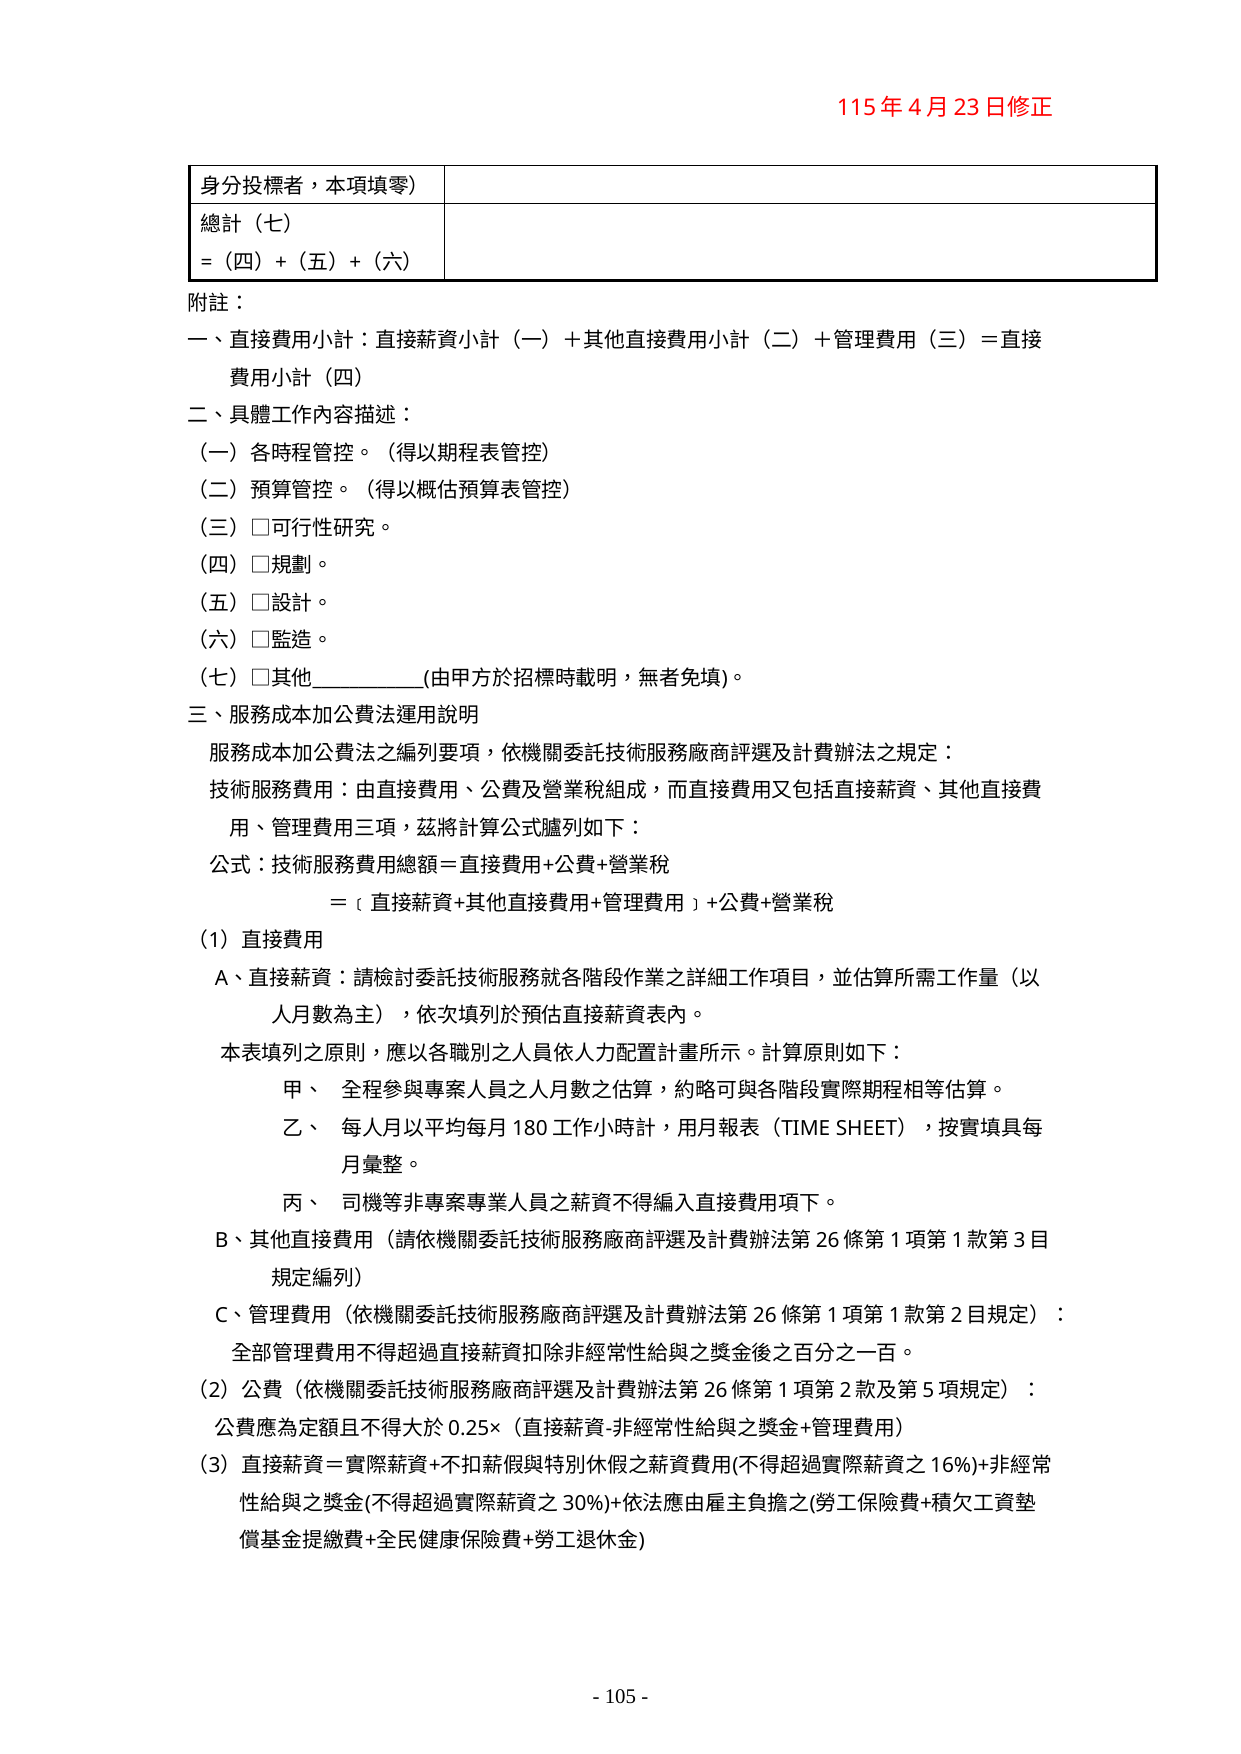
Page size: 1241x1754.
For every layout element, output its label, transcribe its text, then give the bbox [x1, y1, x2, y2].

text （2）公費（依機關委託技術服務廠商評選及計費辦法第26條第1項第2款及第5項規定）： [187, 1370, 1053, 1407]
text （3）直接薪資＝實際薪資+不扣薪假與特別休假之薪資費用(不得超過實際薪資之16%)+非經常性給與之獎金(不得超過實際薪資之30%)+依法應由雇主負擔之(勞工保險費+積欠工資墊償基金提繳費+全民健康保險費+勞工退休金) [187, 1445, 1053, 1557]
text （三）□可行性研究。 [187, 507, 1053, 545]
text 公式：技術服務費用總額＝直接費用+公費+營業稅 [187, 845, 1053, 882]
text （七）□其他____________(由甲方於招標時載明，無者免填)。 [187, 657, 1053, 695]
text 服務成本加公費法之編列要項，依機關委託技術服務廠商評選及計費辦法之規定： [187, 732, 1053, 770]
text （一）各時程管控。（得以期程表管控） [187, 432, 1053, 470]
text （1）直接費用 [187, 920, 1053, 957]
text B、其他直接費用（請依機關委託技術服務廠商評選及計費辦法第26條第1項第1款第3目規定編列） [187, 1220, 1053, 1295]
text 附註： [187, 282, 1053, 320]
table_cell [445, 166, 1155, 203]
text （六）□監造。 [187, 620, 1053, 657]
list 全程參與專案人員之人月數之估算，約略可與各階段實際期程相等估算。 [282, 1070, 1053, 1107]
list 司機等非專案專業人員之薪資不得編入直接費用項下。 [282, 1182, 1053, 1220]
text （四）□規劃。 [187, 545, 1053, 582]
text （五）□設計。 [187, 582, 1053, 620]
text 技術服務費用：由直接費用、公費及營業稅組成，而直接費用又包括直接薪資、其他直接費用、管理費用三項，茲將計算公式臚列如下： [187, 770, 1053, 845]
table_cell 總計（七） =（四）+（五）+（六） [191, 204, 444, 279]
text 公費應為定額且不得大於0.25×（直接薪資-非經常性給與之獎金+管理費用） [187, 1407, 1053, 1445]
text A、直接薪資：請檢討委託技術服務就各階段作業之詳細工作項目，並估算所需工作量（以人月數為主），依次填列於預估直接薪資表內。 [187, 957, 1053, 1032]
list 每人月以平均每月180工作小時計，用月報表（TIME SHEET），按實填具每月彙整。 [282, 1107, 1053, 1182]
text 本表填列之原則，應以各職別之人員依人力配置計畫所示。計算原則如下： [187, 1032, 1053, 1070]
text 全部管理費用不得超過直接薪資扣除非經常性給與之獎金後之百分之一百。 [187, 1332, 1053, 1370]
text ＝﹝直接薪資+其他直接費用+管理費用﹞+公費+營業稅 [187, 882, 1053, 920]
table_cell 身分投標者，本項填零） [191, 166, 444, 203]
text 三、服務成本加公費法運用說明 [187, 695, 1053, 732]
text C、管理費用（依機關委託技術服務廠商評選及計費辦法第26條第1項第1款第2目規定）： [187, 1295, 1053, 1332]
text 二、具體工作內容描述： [187, 395, 1053, 432]
text 一、直接費用小計：直接薪資小計（一）＋其他直接費用小計（二）＋管理費用（三）＝直接費用小計（四） [187, 320, 1053, 395]
table_cell [445, 204, 1155, 279]
text （二）預算管控。（得以概估預算表管控） [187, 470, 1053, 507]
